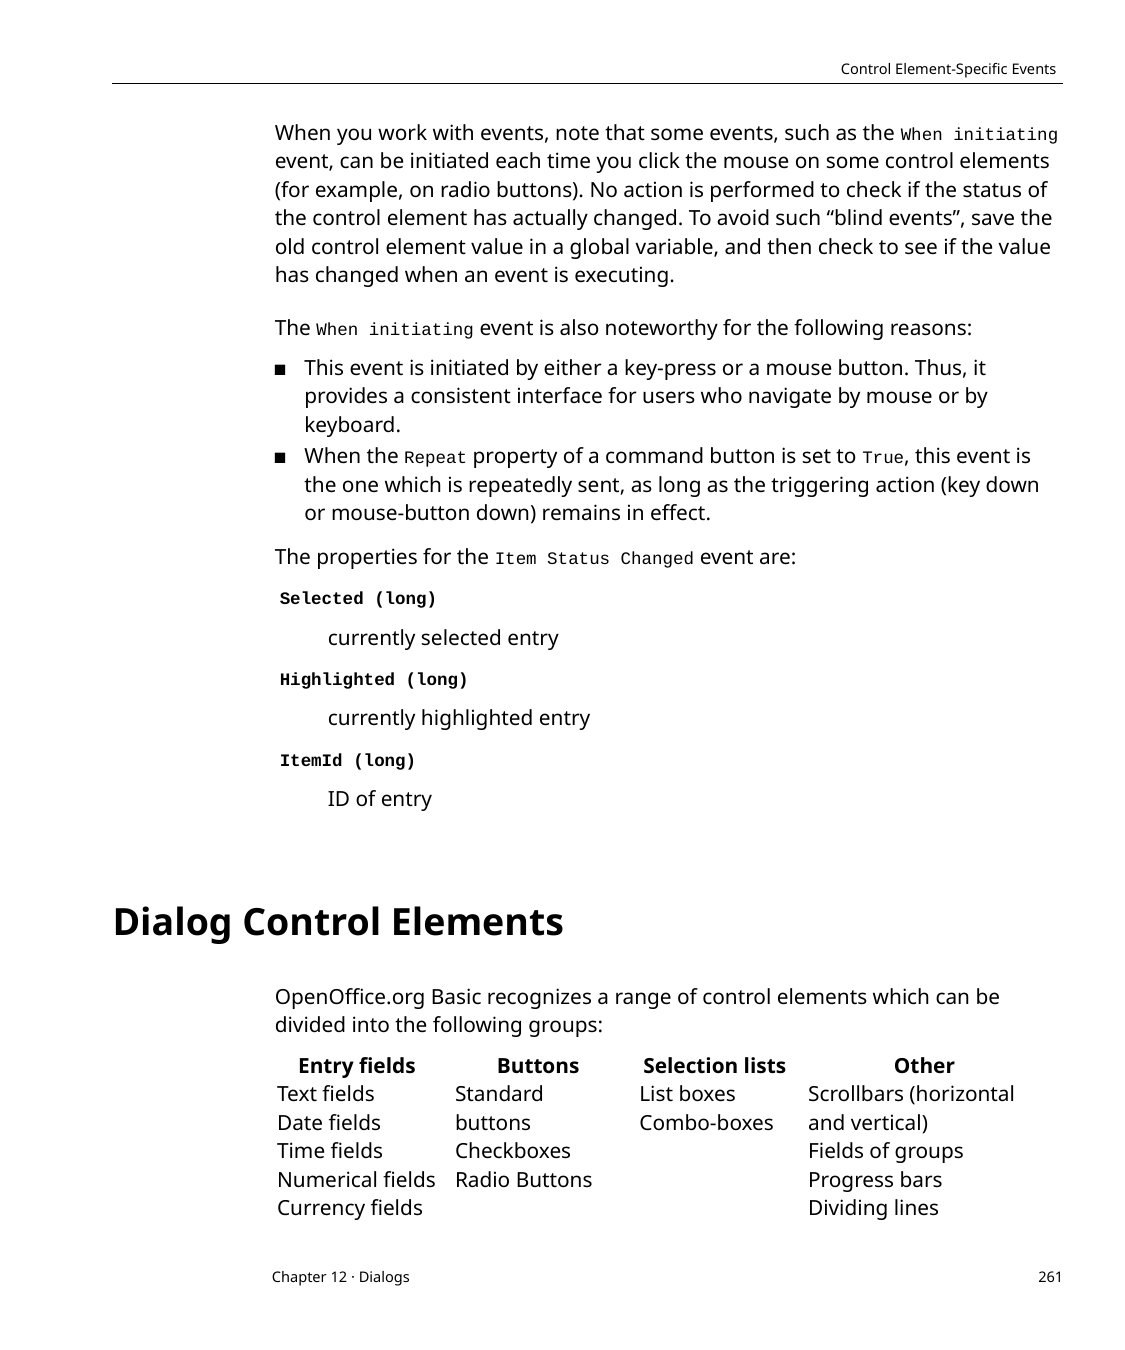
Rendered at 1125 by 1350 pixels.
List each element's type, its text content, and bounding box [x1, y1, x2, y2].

text When you work with events, note that some events, such as the When initiating event, can be initiated each time you click the mouse on some control elements (for example, on radio buttons). No action is performed to check if the status of the control element has actually changed. To avoid such “blind events”, save the old control element value in a global variable, and then check to see if the value has changed when an event is executing. [274, 118, 1063, 289]
table_cell Standard buttons Checkboxes Radio Buttons [455, 1080, 639, 1222]
list Highlighted (long) [274, 663, 1063, 691]
table_header Buttons [455, 1051, 639, 1079]
list Selected (long) [274, 582, 1063, 611]
list currently highlighted entry [322, 703, 1063, 732]
subtitle Dialog Control Elements [112, 896, 1063, 947]
list This event is initiated by either a key-press or a mouse button. Thus, it provides a consistent interface for users who navigate by mouse or by keyboard. [274, 353, 1063, 438]
table_cell Text fields Date fields Time fields Numerical fields Currency fields [277, 1080, 455, 1222]
list ItemId (long) [274, 744, 1063, 772]
list When the Repeat property of a command button is set to True, this event is the one which is repeatedly sent, as long as the triggering action (key down or mouse-button down) remains in effect. [274, 441, 1063, 527]
list ID of entry [322, 784, 1063, 813]
list currently selected entry [322, 623, 1063, 651]
table_header Other [808, 1051, 1064, 1079]
text OpenOffice.org Basic recognizes a range of control elements which can be divided into the following groups: [274, 982, 1063, 1039]
table_cell List boxes Combo-boxes [639, 1080, 808, 1222]
table_header Entry fields [277, 1051, 455, 1079]
table_cell Scrollbars (horizontal and vertical) Fields of groups Progress bars Dividing lines [808, 1080, 1064, 1222]
text The When initiating event is also noteworthy for the following reasons: [274, 313, 1063, 341]
text The properties for the Item Status Changed event are: [274, 542, 1063, 570]
table_header Selection lists [639, 1051, 808, 1079]
